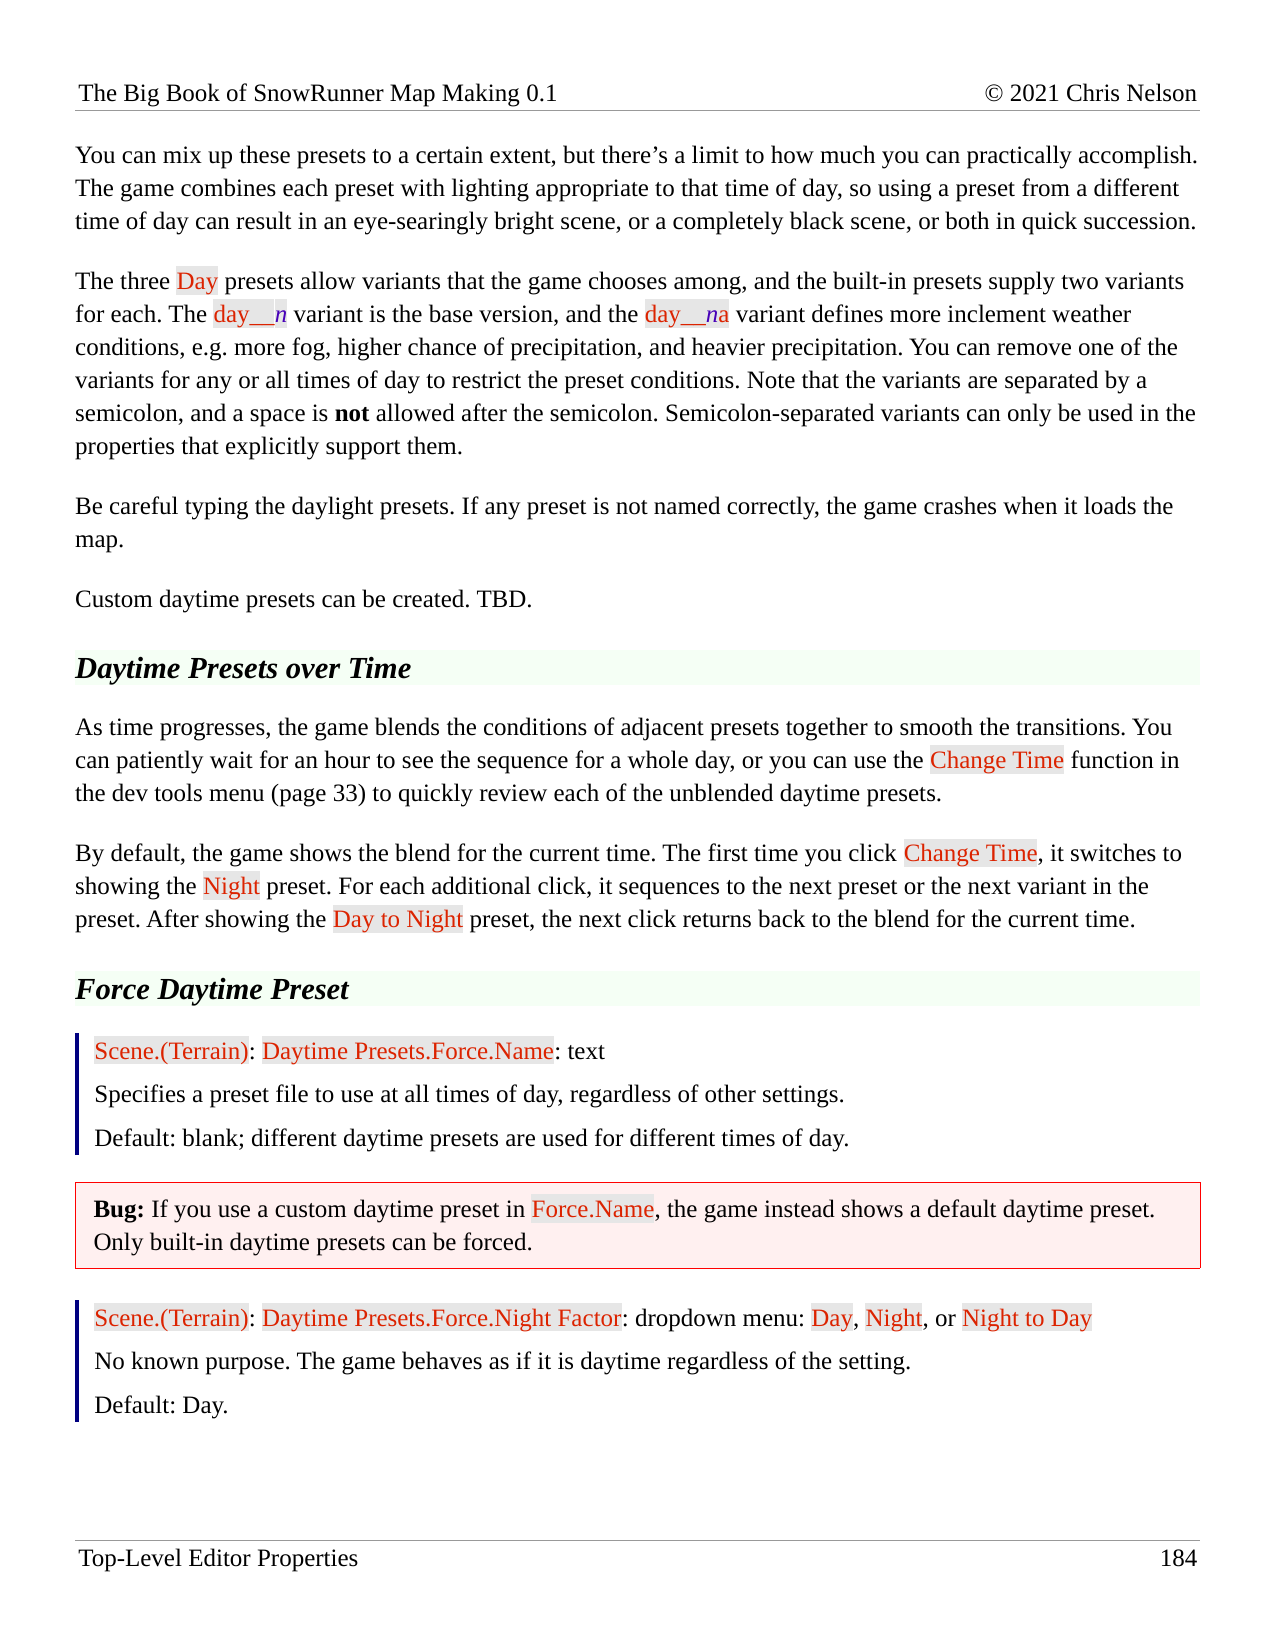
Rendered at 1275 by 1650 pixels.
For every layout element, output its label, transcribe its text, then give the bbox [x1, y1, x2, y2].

subtitle Daytime Presets over Time [75, 650, 1200, 685]
text As time progresses, the game blends the conditions of adjacent presets together to smooth the transitions. You can patiently wait for an hour to see the sequence for a whole day, or you can use the Change Time function in the dev tools menu (page 33) to quickly review each of the unblended daytime presets. [75, 712, 1200, 807]
text By default, the game shows the blend for the current time. The first time you click Change Time, it switches to showing the Night preset. For each additional click, it sequences to the next preset or the next variant in the preset. After showing the Day to Night preset, the next click returns back to the blend for the current time. [75, 838, 1200, 933]
text Specifies a preset file to use at all times of day, regardless of other settings. [79, 1077, 1200, 1108]
text The three Day presets allow variants that the game chooses among, and the built-in presets supply two variants for each. The day__n variant is the base version, and the day__na variant defines more inclement weather conditions, e.g. more fog, higher chance of precipitation, and heavier precipitation. You can remove one of the variants for any or all times of day to restrict the preset conditions. Note that the variants are separated by a semicolon, and a space is not allowed after the semicolon. Semicolon-separated variants can only be used in the properties that explicitly support them. [75, 266, 1200, 460]
text Default: Day. [79, 1387, 1200, 1422]
text No known purpose. The game behaves as if it is daytime regardless of the setting. [79, 1343, 1200, 1375]
text Scene.(Terrain): Daytime Presets.Force.Night Factor: dropdown menu: Day, Night, or Night to Day [79, 1300, 1200, 1331]
text You can mix up these presets to a certain extent, but there’s a limit to how much you can practically accomplish. The game combines each preset with lighting appropriate to that time of day, so using a preset from a different time of day can result in an eye-searingly bright scene, or a completely black scene, or both in quick succession. [75, 140, 1200, 235]
list If you use a custom daytime preset in Force.Name, the game instead shows a default daytime preset. Only built-in daytime presets can be forced. [76, 1183, 1200, 1268]
text Be careful typing the daylight presets. If any preset is not named correctly, the game crashes when it loads the map. [75, 491, 1200, 553]
text Scene.(Terrain): Daytime Presets.Force.Name: text [79, 1033, 1200, 1064]
text Custom daytime presets can be created. TBD. [75, 584, 1200, 613]
text Default: blank; different daytime presets are used for different times of day. [79, 1120, 1200, 1155]
subtitle Force Daytime Preset [75, 971, 1200, 1006]
